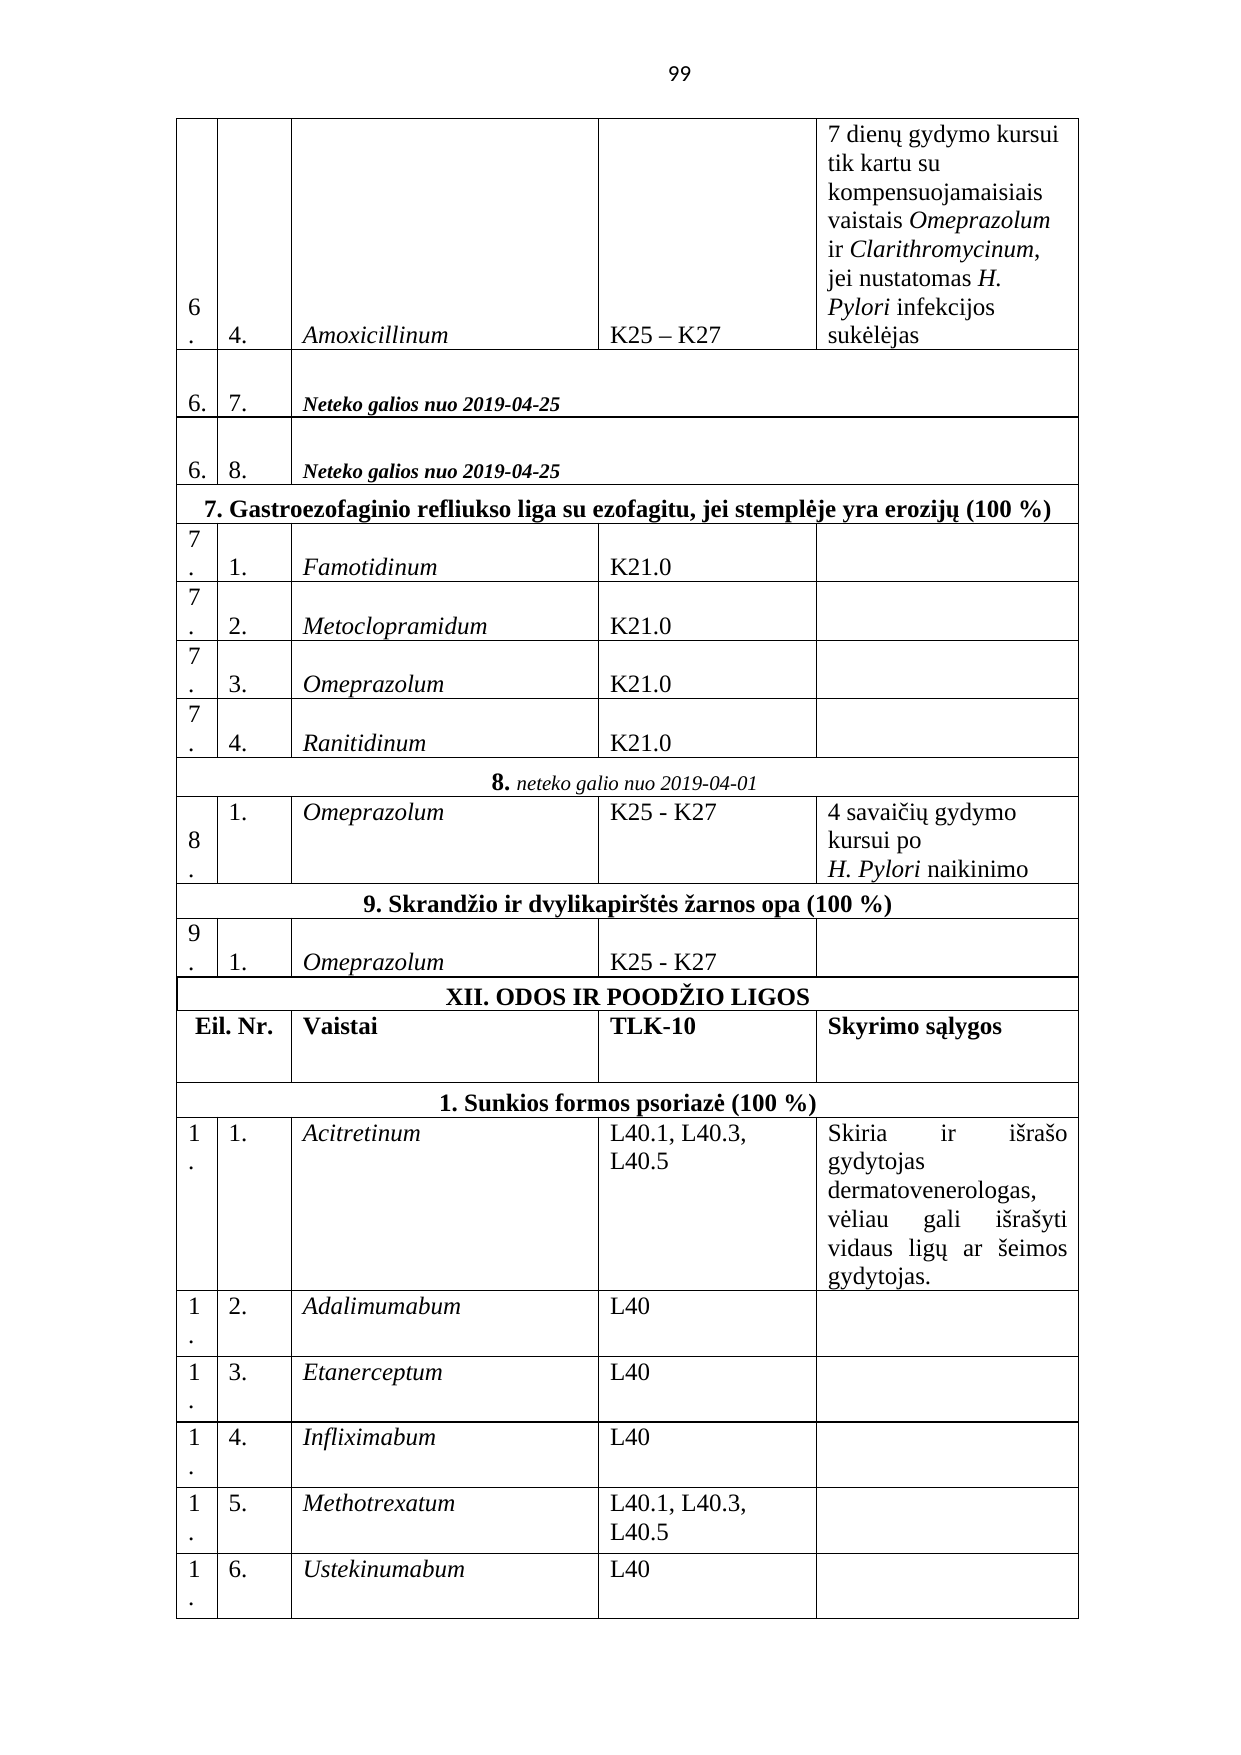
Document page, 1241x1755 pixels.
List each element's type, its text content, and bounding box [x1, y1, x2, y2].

table_cell [817, 1423, 1078, 1487]
table_cell [1109, 1082, 1123, 1117]
table_cell 8. neteko galio nuo 2019-04-01 [177, 758, 1078, 796]
table_cell [1093, 118, 1099, 349]
table_cell [1084, 1082, 1088, 1117]
table_cell [1079, 484, 1083, 523]
table_cell [1079, 523, 1083, 581]
table_cell Metoclopramidum [292, 582, 598, 640]
table_cell [1079, 349, 1083, 416]
table_cell [1088, 1290, 1093, 1356]
table_cell 8. [218, 418, 291, 483]
table_cell [1079, 757, 1083, 796]
table_cell [1103, 1010, 1109, 1082]
table_cell 9. [177, 919, 217, 976]
table_cell [1079, 1082, 1083, 1117]
table_cell [817, 524, 1078, 581]
table_cell [1093, 349, 1099, 416]
table_cell [1103, 640, 1109, 698]
table_cell [1109, 1356, 1123, 1421]
table_cell [1093, 581, 1099, 640]
table_cell [817, 1554, 1078, 1618]
table_cell [1079, 1487, 1083, 1553]
table_cell [817, 1291, 1078, 1356]
table_cell [1084, 484, 1088, 523]
table_cell [1103, 918, 1109, 976]
table_cell [1093, 796, 1099, 883]
table_cell 6. [177, 418, 217, 483]
table_cell Infliximabum [292, 1423, 598, 1487]
table_cell 1. [218, 797, 291, 883]
table_cell [1084, 1421, 1088, 1487]
table_cell 7. [218, 350, 291, 416]
table_cell Omeprazolum [292, 641, 598, 698]
table_cell [1109, 796, 1123, 883]
table_cell L40 [599, 1357, 816, 1421]
table_cell [1093, 1487, 1099, 1553]
table_cell [1103, 698, 1109, 757]
table_cell 7. [177, 641, 217, 698]
table_cell [1088, 883, 1093, 917]
table_cell [1099, 1117, 1103, 1290]
table_cell [1079, 416, 1083, 483]
table_cell [1099, 118, 1103, 349]
table_cell [1099, 1082, 1103, 1117]
table_cell 5. [218, 1488, 291, 1553]
table_cell [1088, 1117, 1093, 1290]
table_cell [1088, 976, 1093, 1010]
table_cell [1093, 484, 1099, 523]
table_cell [1088, 1553, 1093, 1618]
table_cell [1084, 349, 1088, 416]
table_cell L40 [599, 1423, 816, 1487]
table_cell [1088, 757, 1093, 796]
table_cell K21.0 [599, 641, 816, 698]
table_cell [1088, 1487, 1093, 1553]
table_cell [1109, 1421, 1123, 1487]
table_cell [1103, 523, 1109, 581]
table_cell 1. Sunkios formos psoriazė (100 %) [177, 1083, 1078, 1117]
table_cell Amoxicillinum [292, 119, 598, 349]
table_cell [817, 699, 1078, 757]
table_cell [1084, 1290, 1088, 1356]
table_cell [1084, 918, 1088, 976]
table_cell [1084, 523, 1088, 581]
table_cell [1084, 118, 1088, 349]
table_cell [1099, 976, 1103, 1010]
table_cell Adalimumabum [292, 1291, 598, 1356]
table_cell [1088, 118, 1093, 349]
table_cell [1093, 1082, 1099, 1117]
table_cell [1099, 523, 1103, 581]
table_cell [1099, 1356, 1103, 1421]
table_cell [1103, 1421, 1109, 1487]
table_cell [1093, 976, 1099, 1010]
table_cell [1093, 416, 1099, 483]
table_cell Skiria ir išrašo gydytojas dermatovenerologas, vėliau gali išrašyti vidaus ligų ar šeimos gydytojas. [817, 1118, 1078, 1290]
table_cell [1103, 581, 1109, 640]
table_cell [1093, 1421, 1099, 1487]
table_cell Omeprazolum [292, 797, 598, 883]
table_cell 7. [177, 582, 217, 640]
table_cell [1099, 757, 1103, 796]
table_cell [1093, 918, 1099, 976]
table_cell [1109, 349, 1123, 416]
table_cell 1. [218, 919, 291, 976]
table_cell [1099, 484, 1103, 523]
table_cell Skyrimo sąlygos [817, 1011, 1078, 1082]
table_cell Omeprazolum [292, 919, 598, 976]
table_cell [1109, 1553, 1123, 1618]
table_cell [1088, 1421, 1093, 1487]
table_cell 6. [177, 119, 217, 349]
table_cell Methotrexatum [292, 1488, 598, 1553]
table_cell Ranitidinum [292, 699, 598, 757]
table_cell [1109, 1117, 1123, 1290]
table_cell [1088, 523, 1093, 581]
table_cell [1099, 349, 1103, 416]
table_cell 7. [177, 524, 217, 581]
table_cell 2. [218, 582, 291, 640]
table_cell 3. [218, 641, 291, 698]
table_cell 3. [218, 1357, 291, 1421]
table_cell [1084, 1553, 1088, 1618]
table_cell [1103, 1082, 1109, 1117]
table_cell 1. [177, 1488, 217, 1553]
table_cell [1093, 883, 1099, 917]
table_cell [1103, 976, 1109, 1010]
table_cell [1103, 349, 1109, 416]
table_cell [1088, 918, 1093, 976]
table_cell [1088, 484, 1093, 523]
table_cell 1. [218, 524, 291, 581]
table_cell [1084, 416, 1088, 483]
table_cell [1084, 1356, 1088, 1421]
table_cell [1109, 1487, 1123, 1553]
table_cell K21.0 [599, 582, 816, 640]
table_cell XII. ODOS IR POODŽIO LIGOS [178, 978, 1078, 1010]
table_cell L40.1, L40.3, L40.5 [599, 1488, 816, 1553]
table_cell [1099, 416, 1103, 483]
table_cell 1. [218, 1118, 291, 1290]
table_cell [1079, 1421, 1083, 1487]
table_cell [1093, 698, 1099, 757]
table_cell [1109, 976, 1123, 1010]
table_cell [1079, 1356, 1083, 1421]
table_cell [1079, 118, 1083, 349]
table_cell Neteko galios nuo 2019-04-25 [292, 418, 1078, 483]
table_cell 2. [218, 1291, 291, 1356]
table_cell K25 - K27 [599, 919, 816, 976]
table_cell [1079, 1117, 1083, 1290]
table_cell Famotidinum [292, 524, 598, 581]
table_cell K21.0 [599, 699, 816, 757]
table_cell 7 dienų gydymo kursui tik kartu su kompensuojamaisiais vaistais Omeprazolum ir Clarithromycinum, jei nustatomas H. Pylori infekcijos sukėlėjas [817, 119, 1078, 349]
table_cell [1103, 883, 1109, 917]
table_cell [1103, 484, 1109, 523]
table_cell [1088, 698, 1093, 757]
table_cell [1093, 757, 1099, 796]
table_cell 4. [218, 119, 291, 349]
table_cell [1084, 757, 1088, 796]
table_cell [1103, 796, 1109, 883]
table_cell [817, 1488, 1078, 1553]
table_cell [817, 1357, 1078, 1421]
table_cell [1099, 1290, 1103, 1356]
table_cell [1084, 976, 1088, 1010]
table_cell [1079, 698, 1083, 757]
table_cell [1099, 640, 1103, 698]
table_cell [1079, 1290, 1083, 1356]
table_cell [1099, 1010, 1103, 1082]
table_cell 8. [177, 797, 217, 883]
table_cell [1084, 698, 1088, 757]
table_cell [1109, 698, 1123, 757]
table_cell [817, 582, 1078, 640]
table_cell [1099, 1487, 1103, 1553]
table_cell [1079, 883, 1083, 917]
table_cell [1084, 1010, 1088, 1082]
table_cell 1. [177, 1423, 217, 1487]
table_cell [817, 641, 1078, 698]
table_cell [1099, 581, 1103, 640]
table_cell [1079, 918, 1083, 976]
table_cell [1109, 757, 1123, 796]
table_cell [1088, 349, 1093, 416]
table_cell [1088, 1010, 1093, 1082]
table_cell Etanerceptum [292, 1357, 598, 1421]
table_cell [1093, 1117, 1099, 1290]
table_cell [1109, 484, 1123, 523]
table_cell 1. [177, 1357, 217, 1421]
table_cell 6. [218, 1554, 291, 1618]
table_cell 4 savaičių gydymo kursui po H. Pylori naikinimo [817, 797, 1078, 883]
table_cell K25 – K27 [599, 119, 816, 349]
table_cell 7. Gastroezofaginio refliukso liga su ezofagitu, jei stemplėje yra erozijų (100 %) [177, 485, 1078, 523]
table_cell [1079, 1553, 1083, 1618]
table_cell [1079, 796, 1083, 883]
table_cell [1084, 581, 1088, 640]
table_cell Ustekinumabum [292, 1554, 598, 1618]
table_cell 7. [177, 699, 217, 757]
table_cell K21.0 [599, 524, 816, 581]
table_cell [1099, 796, 1103, 883]
table_cell [1103, 1117, 1109, 1290]
table_cell Neteko galios nuo 2019-04-25 [292, 350, 1078, 416]
table_cell [1084, 640, 1088, 698]
table_cell [1088, 640, 1093, 698]
table_cell [1109, 523, 1123, 581]
table_cell [1099, 883, 1103, 917]
table_cell [1084, 1487, 1088, 1553]
table_cell [1079, 581, 1083, 640]
table_cell 1. [177, 1118, 217, 1290]
table_cell [1099, 918, 1103, 976]
table_cell [1109, 118, 1123, 349]
table_cell [1103, 1553, 1109, 1618]
table_cell [1093, 1553, 1099, 1618]
table_cell 4. [218, 1423, 291, 1487]
table_cell [1109, 883, 1123, 917]
table_cell [1088, 581, 1093, 640]
table_cell [1093, 1356, 1099, 1421]
table_cell [1109, 1290, 1123, 1356]
table_cell 1. [177, 1291, 217, 1356]
table_cell [1109, 918, 1123, 976]
table_cell TLK-10 [599, 1011, 816, 1082]
table_cell [1093, 1290, 1099, 1356]
table_cell [1103, 1290, 1109, 1356]
table_cell [1103, 1356, 1109, 1421]
table_cell [1103, 1487, 1109, 1553]
table_cell Acitretinum [292, 1118, 598, 1290]
table_cell [1103, 416, 1109, 483]
table_cell [1079, 976, 1083, 1010]
table_cell L40 [599, 1554, 816, 1618]
table_cell [1109, 640, 1123, 698]
table_cell 4. [218, 699, 291, 757]
table_cell Vaistai [292, 1011, 598, 1082]
table_cell 6. [177, 350, 217, 416]
table_cell [1099, 1421, 1103, 1487]
table_cell [1088, 1356, 1093, 1421]
table_cell L40 [599, 1291, 816, 1356]
table_cell [1084, 883, 1088, 917]
table_cell [1093, 523, 1099, 581]
table_cell 9. Skrandžio ir dvylikapirštės žarnos opa (100 %) [177, 884, 1078, 917]
table_cell [1084, 1117, 1088, 1290]
table_cell [1109, 416, 1123, 483]
table_cell [1109, 1010, 1123, 1082]
table_cell [1099, 698, 1103, 757]
table_cell [1088, 796, 1093, 883]
table_cell [817, 919, 1078, 976]
table_cell Eil. Nr. [177, 1011, 291, 1082]
table_cell [1109, 581, 1123, 640]
table_cell [1079, 1010, 1083, 1082]
table_cell [1103, 757, 1109, 796]
table_cell [1088, 416, 1093, 483]
table_cell [1103, 118, 1109, 349]
table_cell [1084, 796, 1088, 883]
table_cell [1099, 1553, 1103, 1618]
table_cell 1. [177, 1554, 217, 1618]
table_cell [1079, 640, 1083, 698]
table_cell K25 - K27 [599, 797, 816, 883]
table_cell L40.1, L40.3, L40.5 [599, 1118, 816, 1290]
table_cell [1088, 1082, 1093, 1117]
table_cell [1093, 640, 1099, 698]
table_cell [1093, 1010, 1099, 1082]
